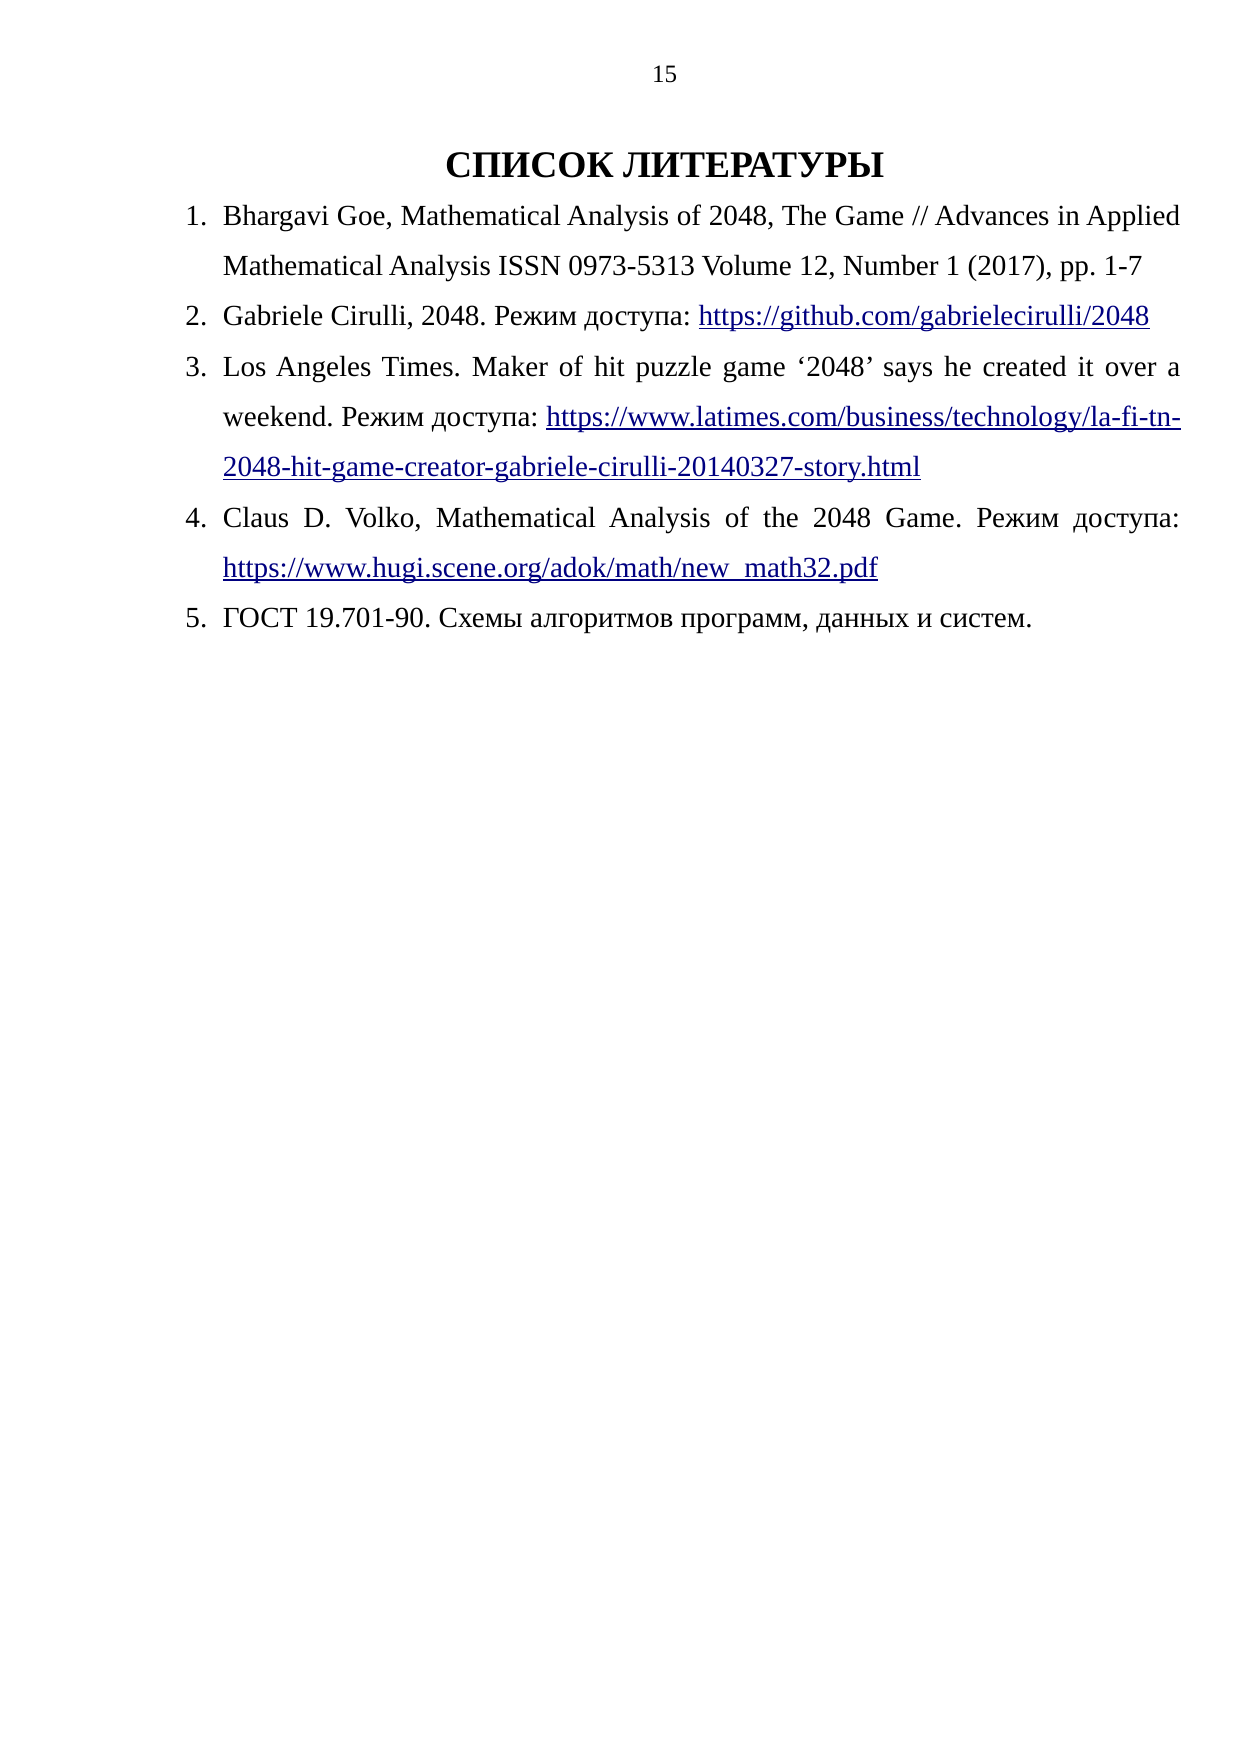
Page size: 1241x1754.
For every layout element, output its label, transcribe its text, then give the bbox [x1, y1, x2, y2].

list ГОСТ 19.701-90. Схемы алгоритмов программ, данных и систем. [185, 600, 1181, 634]
list Los Angeles Times. Maker of hit puzzle game ‘2048’ says he created it over a weekend. Режим доступа: https://www.latimes.com/business/technology/la-fi-tn-2048-hit-game-creator-gabriele-cirulli-20140327-story.html [185, 349, 1181, 483]
list Claus D. Volko, Mathematical Analysis of the 2048 Game. Режим доступа: https://www.hugi.scene.org/adok/math/new_math32.pdf [185, 500, 1181, 584]
list Gabriele Cirulli, 2048. Режим доступа: https://github.com/gabrielecirulli/2048 [185, 298, 1181, 332]
subtitle список литературы [148, 142, 1181, 185]
list Bhargavi Goe, Mathematical Analysis of 2048, The Game // Advances in Applied Mathematical Analysis ISSN 0973-5313 Volume 12, Number 1 (2017), pp. 1-7 [185, 198, 1181, 282]
